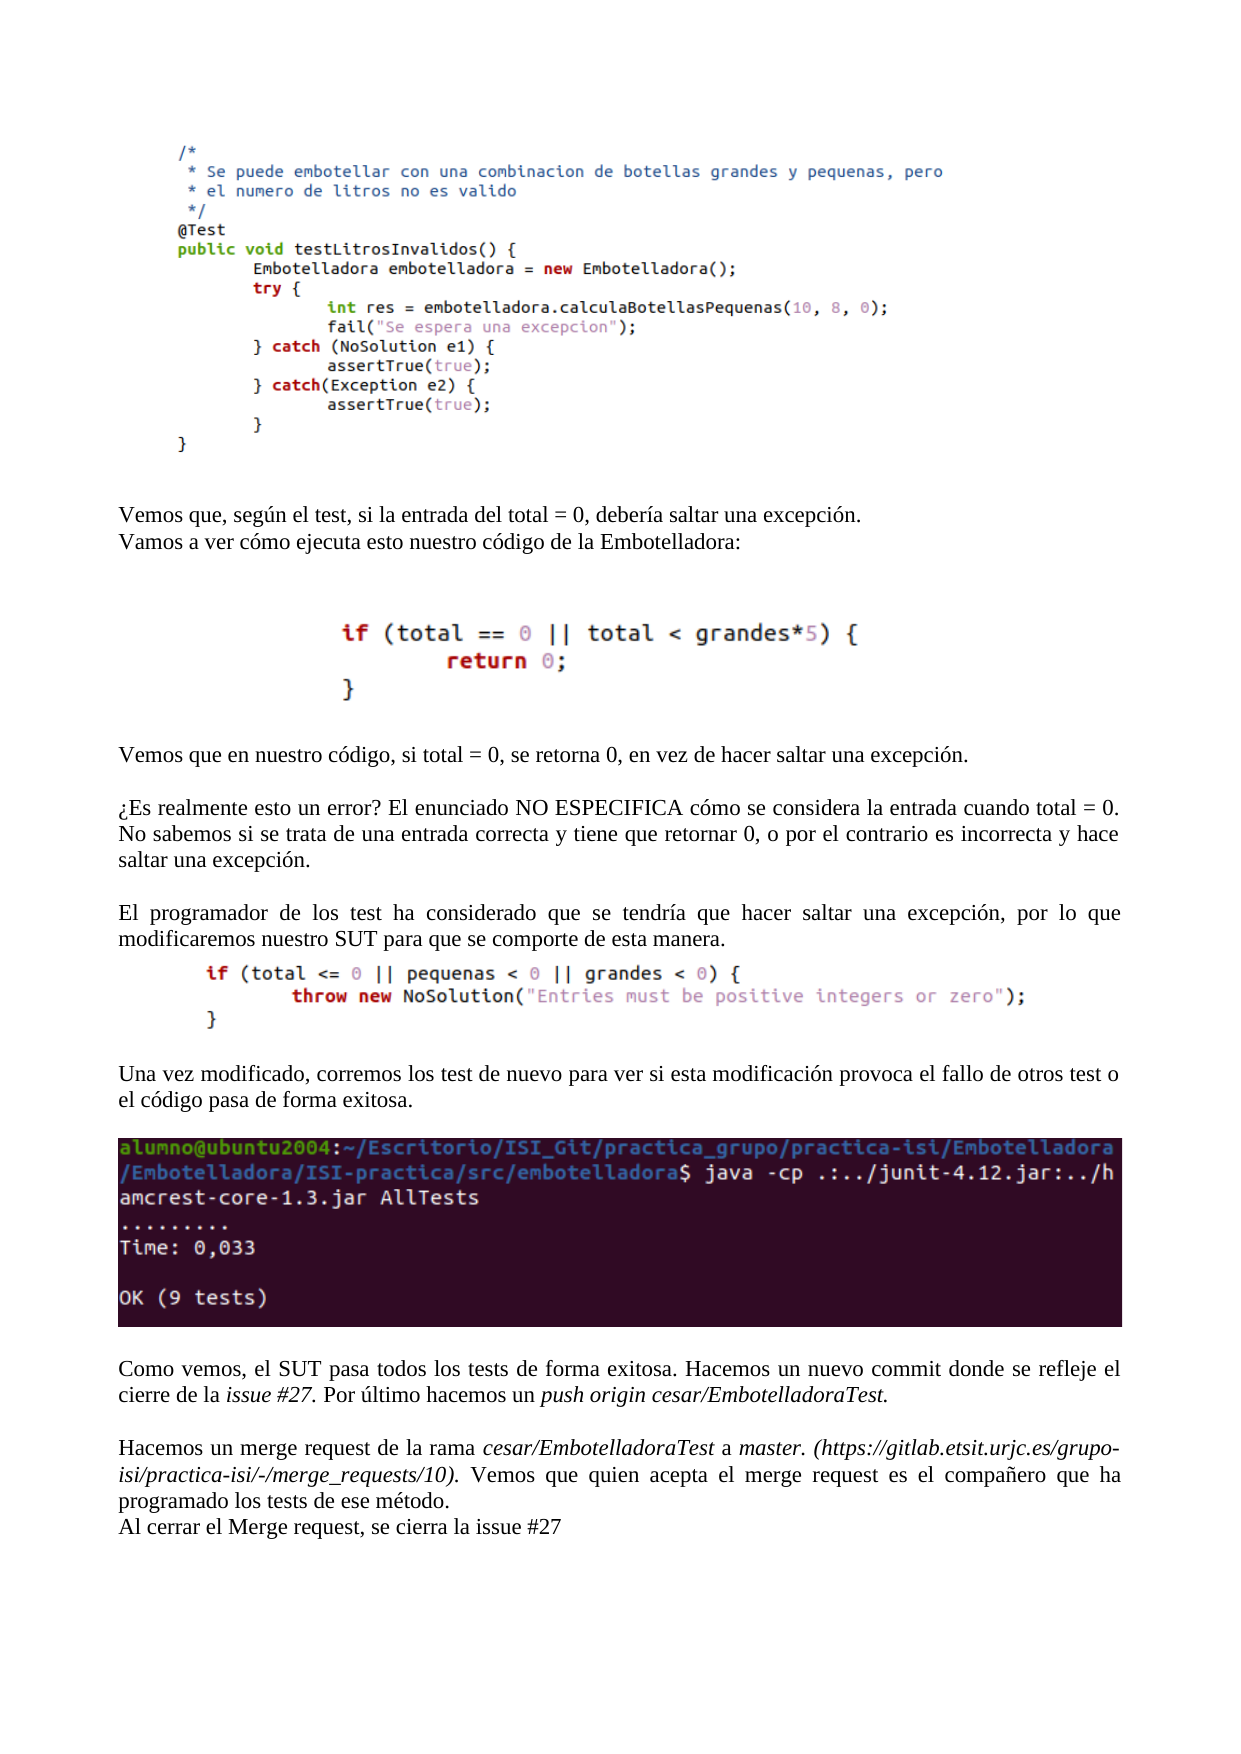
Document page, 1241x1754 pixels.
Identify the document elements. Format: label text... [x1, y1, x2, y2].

text ¿Es realmente esto un error? El enunciado NO ESPECIFICA cómo se considera la entrada cuando total = 0. No sabemos si se trata de una entrada correcta y tiene que retornar 0, o por el contrario es incorrecta y hace saltar una excepción. [118, 794, 1122, 873]
text Como vemos, el SUT pasa todos los tests de forma exitosa. Hacemos un nuevo commit donde se refleje el cierre de la issue #27. Por último hacemos un push origin cesar/EmbotelladoraTest. [118, 1355, 1122, 1408]
text Hacemos un merge request de la rama cesar/EmbotelladoraTest a master. (https://gitlab.etsit.urjc.es/grupo-isi/practica-isi/-/merge_requests/10). Vemos que quien acepta el merge request es el compañero que ha programado los tests de ese método. [118, 1434, 1122, 1513]
picture [194, 951, 1047, 1035]
text Al cerrar el Merge request, se cierra la issue #27 [118, 1513, 1122, 1540]
text Una vez modificado, corremos los test de nuevo para ver si esta modificación provoca el fallo de otros test o el código pasa de forma exitosa. [118, 1060, 1122, 1112]
picture [118, 1138, 1123, 1327]
picture [169, 135, 969, 465]
text Vemos que, según el test, si la entrada del total = 0, debería saltar una excepción. [118, 501, 1122, 528]
text Vemos que en nuestro código, si total = 0, se retorna 0, en vez de hacer saltar una excepción. [118, 741, 1122, 767]
text El programador de los test ha considerado que se tendría que hacer saltar una excepción, por lo que modificaremos nuestro SUT para que se comporte de esta manera. [118, 899, 1122, 952]
text Vamos a ver cómo ejecuta esto nuestro código de la Embotelladora: [118, 528, 1122, 554]
picture [330, 606, 891, 719]
